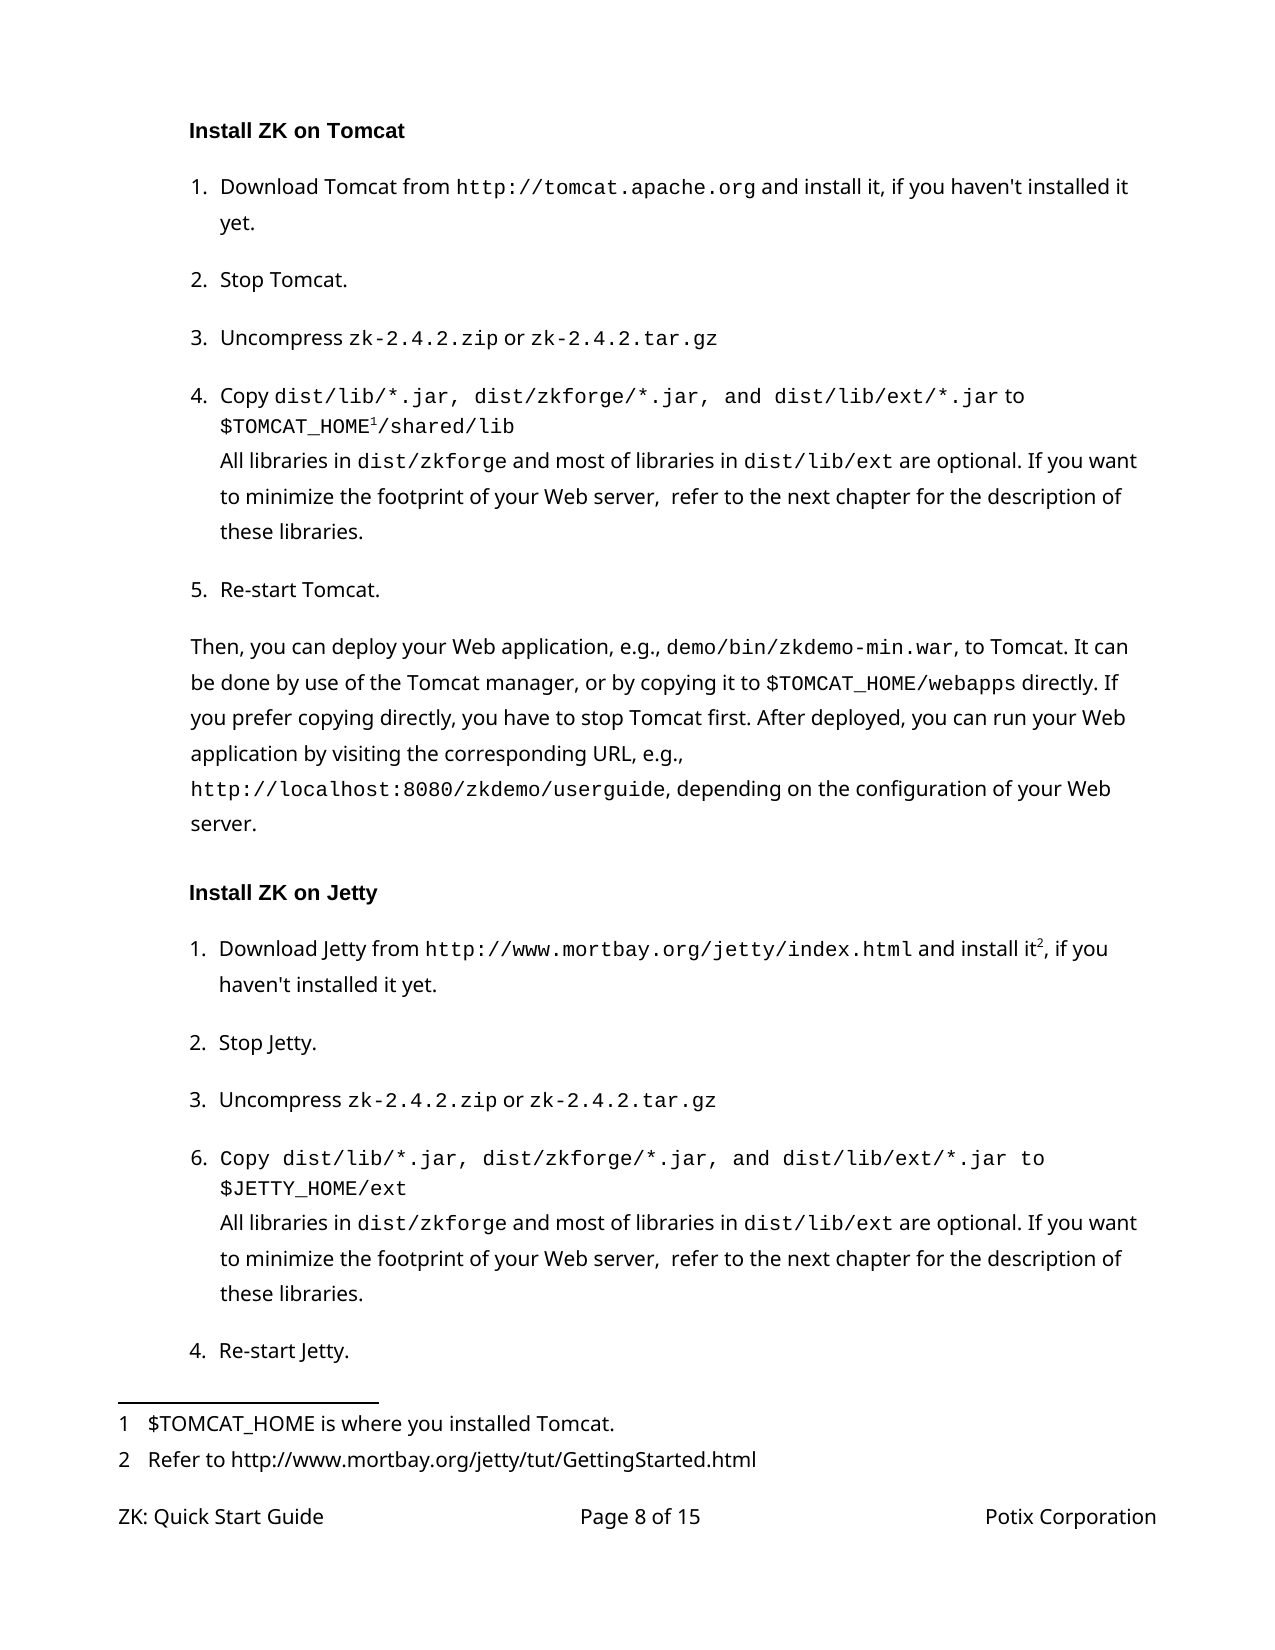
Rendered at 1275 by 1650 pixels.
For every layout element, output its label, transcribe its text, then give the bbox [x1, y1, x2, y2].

list Uncompress zk-2.4.2.zip or zk-2.4.2.tar.gz [190, 323, 1157, 352]
list Refer to http://www.mortbay.org/jetty/tut/GettingStarted.html [118, 1445, 1157, 1473]
subtitle Install ZK on Jetty [189, 880, 1157, 905]
subtitle Install ZK on Tomcat [189, 118, 1157, 143]
list Copy dist/lib/*.jar, dist/zkforge/*.jar, and dist/lib/ext/*.jar to $JETTY_HOME/ext All libraries in dist/zkforge and most of libraries in dist/lib/ext are optional. If you want to minimize the footprint of your Web server, refer to the next chapter for the description of these libraries. [190, 1143, 1157, 1307]
list Uncompress zk-2.4.2.zip or zk-2.4.2.tar.gz [189, 1085, 1157, 1114]
list Download Jetty from http://www.mortbay.org/jetty/index.html and install it, if you haven't installed it yet. [189, 934, 1157, 998]
list Re-start Jetty. [189, 1337, 1157, 1365]
list Re-start Tomcat. [190, 575, 1157, 603]
list Stop Tomcat. [190, 266, 1157, 294]
list Copy dist/lib/*.jar, dist/zkforge/*.jar, and dist/lib/ext/*.jar to $TOMCAT_HOME/shared/lib All libraries in dist/zkforge and most of libraries in dist/lib/ext are optional. If you want to minimize the footprint of your Web server, refer to the next chapter for the description of these libraries. [190, 381, 1157, 545]
text Then, you can deploy your Web application, e.g., demo/bin/zkdemo-min.war, to Tomcat. It can be done by use of the Tomcat manager, or by copying it to $TOMCAT_HOME/webapps directly. If you prefer copying directly, you have to stop Tomcat first. After deployed, you can run your Web application by visiting the corresponding URL, e.g., http://localhost:8080/zkdemo/userguide, depending on the configuration of your Web server. [190, 632, 1157, 838]
list $TOMCAT_HOME is where you installed Tomcat. [118, 1409, 1157, 1438]
list Download Tomcat from http://tomcat.apache.org and install it, if you haven't installed it yet. [190, 172, 1157, 236]
list Stop Jetty. [189, 1028, 1157, 1056]
